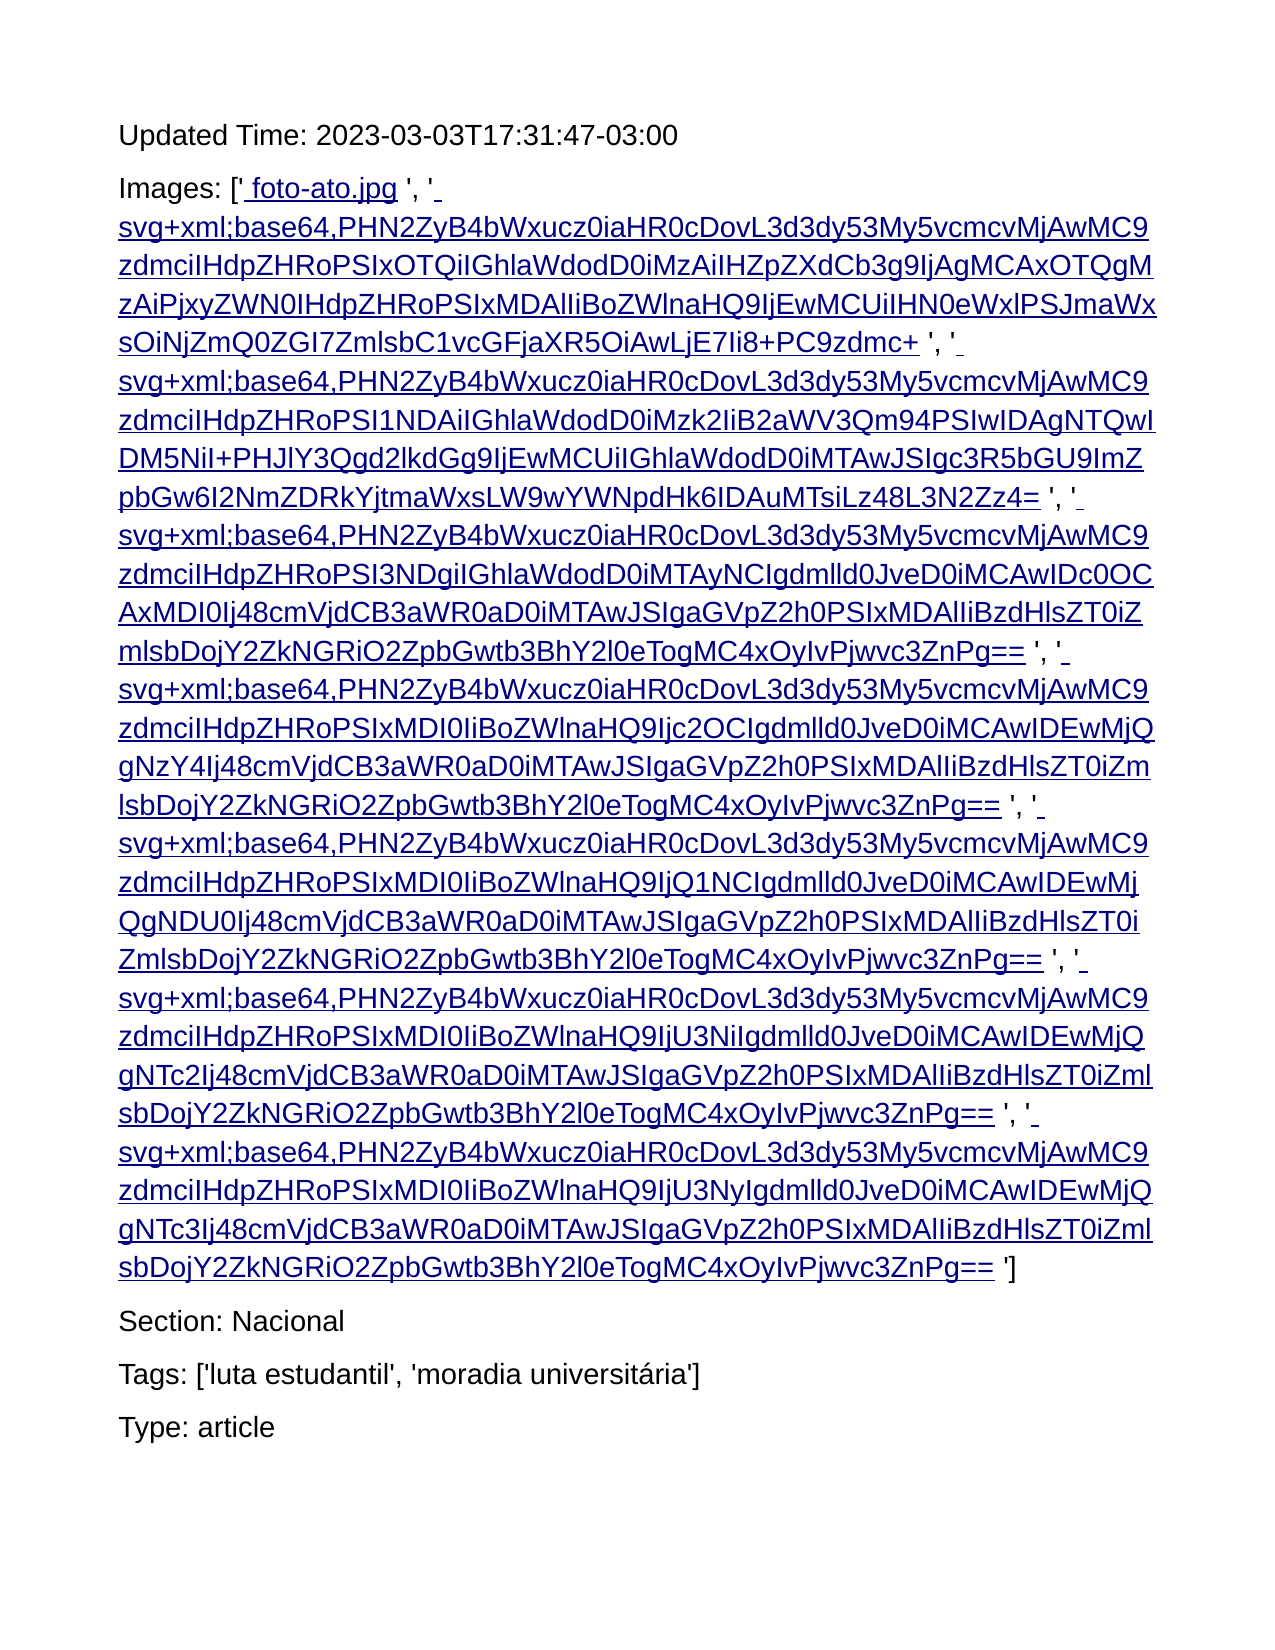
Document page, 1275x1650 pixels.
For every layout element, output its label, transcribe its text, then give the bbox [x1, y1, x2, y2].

text Updated Time: 2023-03-03T17:31:47-03:00 [118, 118, 1157, 152]
text Type: article [118, 1410, 1157, 1443]
text Tags: ['luta estudantil', 'moradia universitária'] [118, 1357, 1157, 1390]
text Images: [' foto-ato.jpg ', ' svg+xml;base64,PHN2ZyB4bWxucz0iaHR0cDovL3d3dy53My5vcmcvMjAwMC9zdmciIHdpZHRoPSIxOTQiIGhlaWdodD0iMzAiIHZpZXdCb3g9IjAgMCAxOTQgMzAiPjxyZWN0IHdpZHRoPSIxMDAlIiBoZWlnaHQ9IjEwMCUiIHN0eWxlPSJmaWx [118, 171, 1157, 316]
text Section: Nacional [118, 1303, 1157, 1337]
text sOiNjZmQ0ZGI7ZmlsbC1vcGFjaXR5OiAwLjE7Ii8+PC9zdmc+ ', ' svg+xml;base64,PHN2ZyB4bWxucz0iaHR0cDovL3d3dy53My5vcmcvMjAwMC9zdmciIHdpZHRoPSI1NDAiIGhlaWdodD0iMzk2IiB2aWV3Qm94PSIwIDAgNTQwIDM5NiI+PHJlY3Qgd2lkdGg9IjEwMCUiIGhlaWdodD0iMTAwJSIgc3R5bGU9ImZpbGw6I2NmZDRkYjtmaWxsLW9wYWNpdHk6IDAuMTsiLz48L3N2Zz4= ', ' svg+xml;base64,PHN2ZyB4bWxucz0iaHR0cDovL3d3dy53My5vcmcvMjAwMC9zdmciIHdpZHRoPSI3NDgiIGhlaWdodD0iMTAyNCIgdmlld0JveD0iMCAwIDc0OCAxMDI0Ij48cmVjdCB3aWR0aD0iMTAwJSIgaGVpZ2h0PSIxMDAlIiBzdHlsZT0iZmlsbDojY2ZkNGRiO2ZpbGwtb3BhY2l0eTogMC4xOyIvPjwvc3ZnPg== ', ' svg+xml;base64,PHN2ZyB4bWxucz0iaHR0cDovL3d3dy53My5vcmcvMjAwMC9zdmciIHdpZHRoPSIxMDI0IiBoZWlnaHQ9Ijc2OCIgdmlld0JveD0iMCAwIDEwMjQgNzY4Ij48cmVjdCB3aWR0aD0iMTAwJSIgaGVpZ2h0PSIxMDAlIiBzdHlsZT0iZmlsbDojY2ZkNGRiO2ZpbGwtb3BhY2l0eTogMC4xOyIvPjwvc3ZnPg== ', ' svg+xml;base64,PHN2ZyB4bWxucz0iaHR0cDovL3d3dy53My5vcmcvMjAwMC9zdmciIHdpZHRoPSIxMDI0IiBoZWlnaHQ9IjQ1NCIgdmlld0JveD0iMCAwIDEwMjQgNDU0Ij48cmVjdCB3aWR0aD0iMTAwJSIgaGVpZ2h0PSIxMDAlIiBzdHlsZT0iZmlsbDojY2ZkNGRiO2ZpbGwtb3BhY2l0eTogMC4xOyIvPjwvc3ZnPg== ', ' svg+xml;base64,PHN2ZyB4bWxucz0iaHR0cDovL3d3dy53My5vcmcvMjAwMC9zdmciIHdpZHRoPSIxMDI0IiBoZWlnaHQ9IjU3NiIgdmlld0JveD0iMCAwIDEwMjQgNTc2Ij48cmVjdCB3aWR0aD0iMTAwJSIgaGVpZ2h0PSIxMDAlIiBzdHlsZT0iZmlsbDojY2ZkNGRiO2ZpbGwtb3BhY2l0eTogMC4xOyIvPjwvc3ZnPg== ', ' svg+xml;base64,PHN2ZyB4bWxucz0iaHR0cDovL3d3dy53My5vcmcvMjAwMC9zdmciIHdpZHRoPSIxMDI0IiBoZWlnaHQ9IjU3NyIgdmlld0JveD0iMCAwIDEwMjQgNTc3Ij48cmVjdCB3aWR0aD0iMTAwJSIgaGVpZ2h0PSIxMDAlIiBzdHlsZT0iZmlsbDojY2ZkNGRiO2ZpbGwtb3BhY2l0eTogMC4xOyIvPjwvc3ZnPg== '] [118, 318, 1157, 1284]
